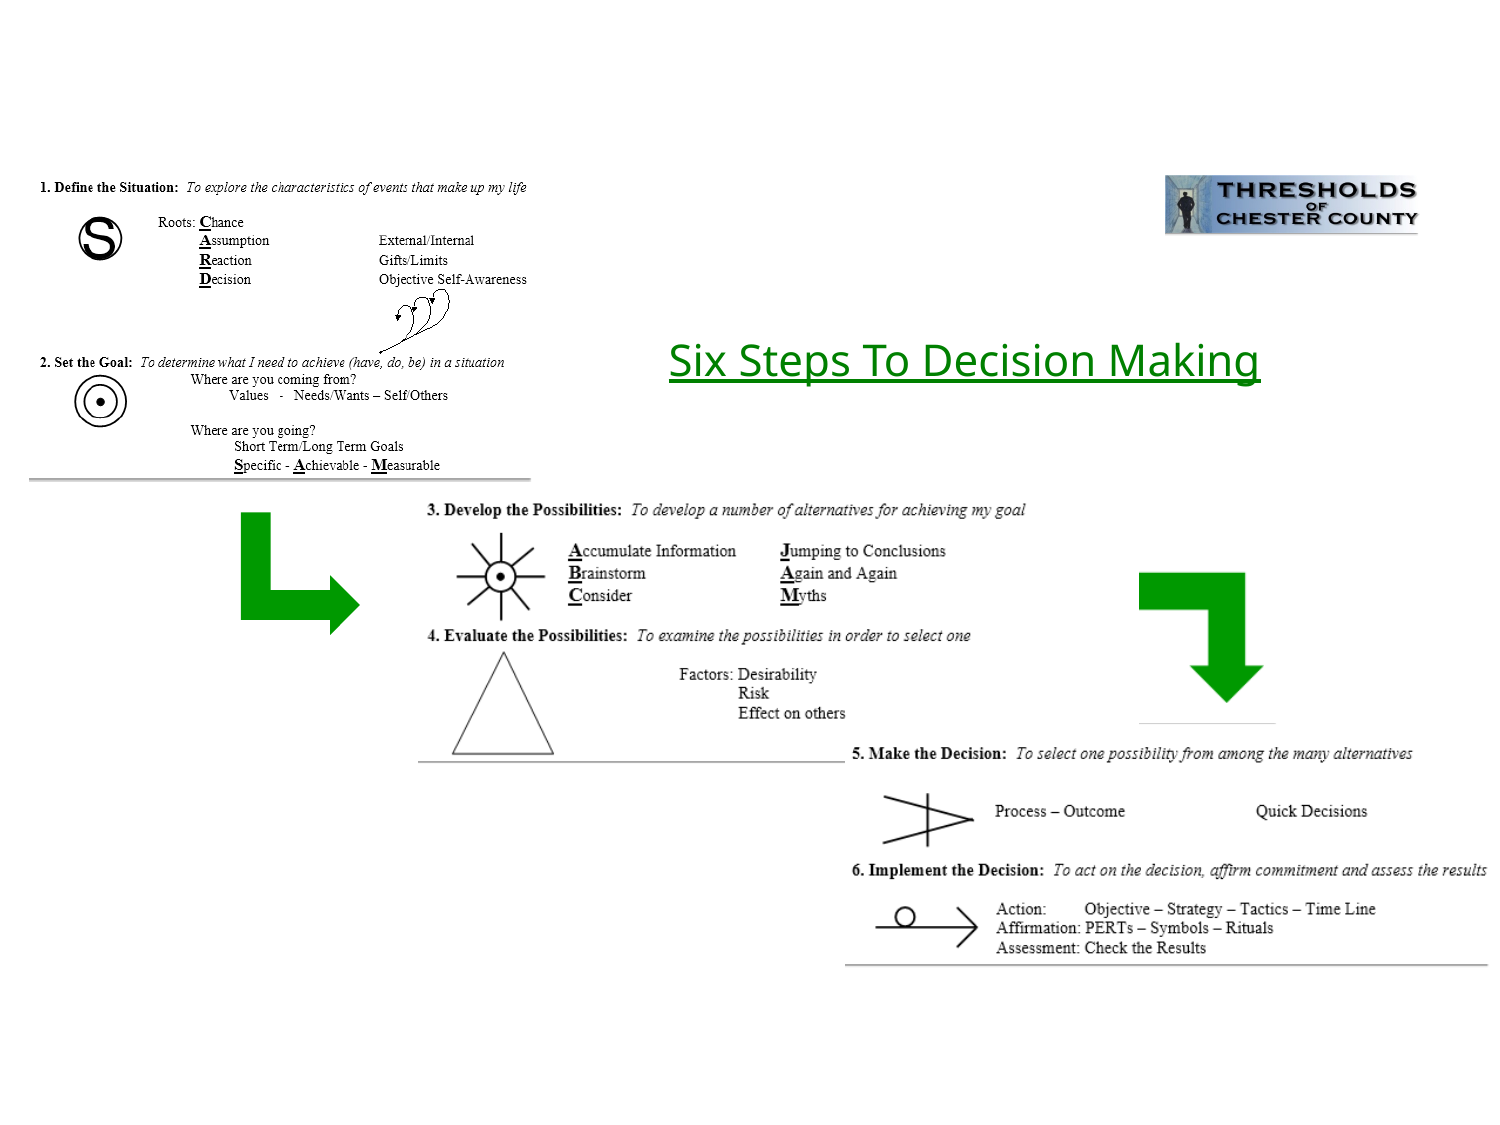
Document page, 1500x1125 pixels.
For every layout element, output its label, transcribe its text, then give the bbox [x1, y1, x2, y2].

picture [29, 175, 533, 478]
picture [418, 493, 1491, 964]
text_box [240, 512, 360, 635]
picture [1165, 175, 1420, 233]
text_box Six Steps To Decision Making [653, 330, 1438, 390]
picture [1139, 547, 1278, 723]
